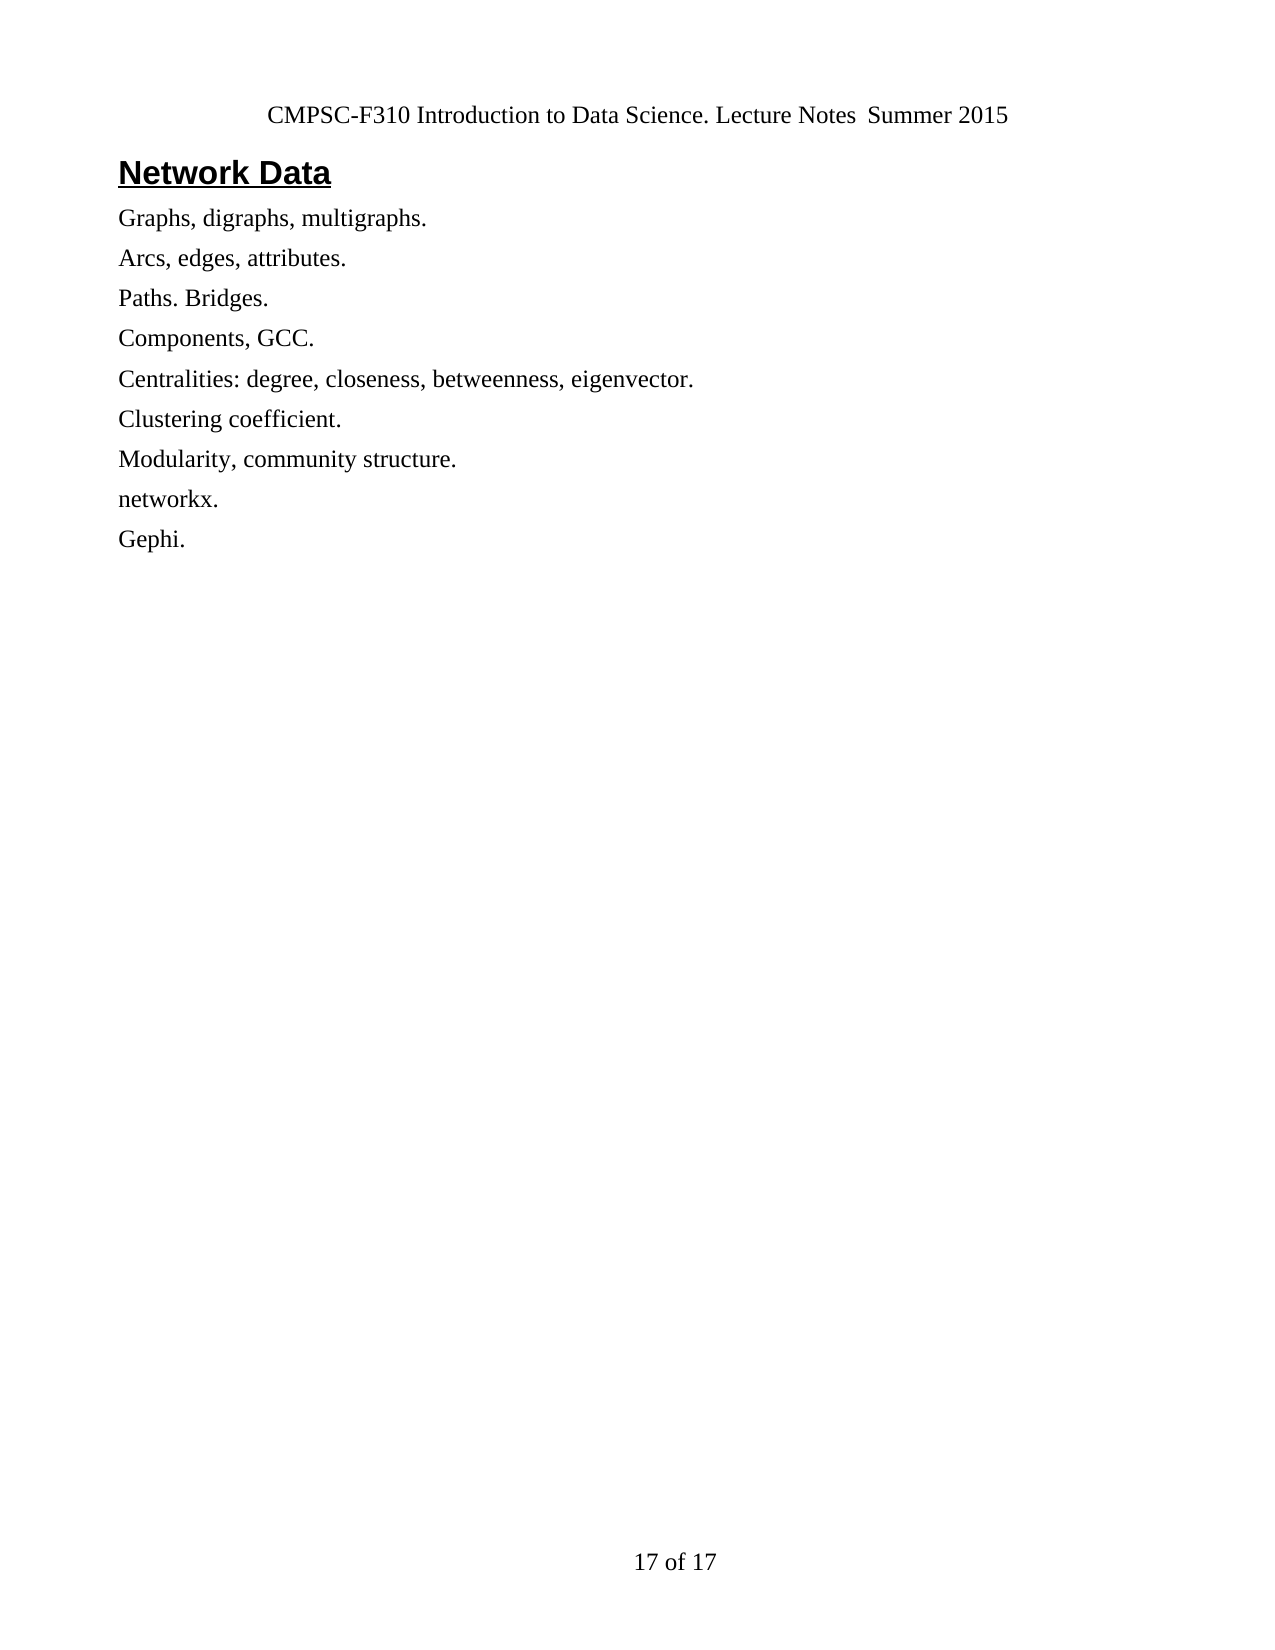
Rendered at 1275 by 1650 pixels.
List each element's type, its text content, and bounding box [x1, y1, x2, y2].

text Arcs, edges, attributes. [118, 244, 1157, 272]
text Components, GCC. [118, 324, 1157, 352]
text Gephi. [118, 526, 1157, 553]
text Centralities: degree, closeness, betweenness, eigenvector. [118, 365, 1157, 392]
text Paths. Bridges. [118, 284, 1157, 312]
text networkx. [118, 485, 1157, 513]
text Clustering coefficient. [118, 405, 1157, 433]
subtitle Network Data [118, 154, 1157, 191]
text Modularity, community structure. [118, 445, 1157, 473]
text Graphs, digraphs, multigraphs. [118, 204, 1157, 232]
